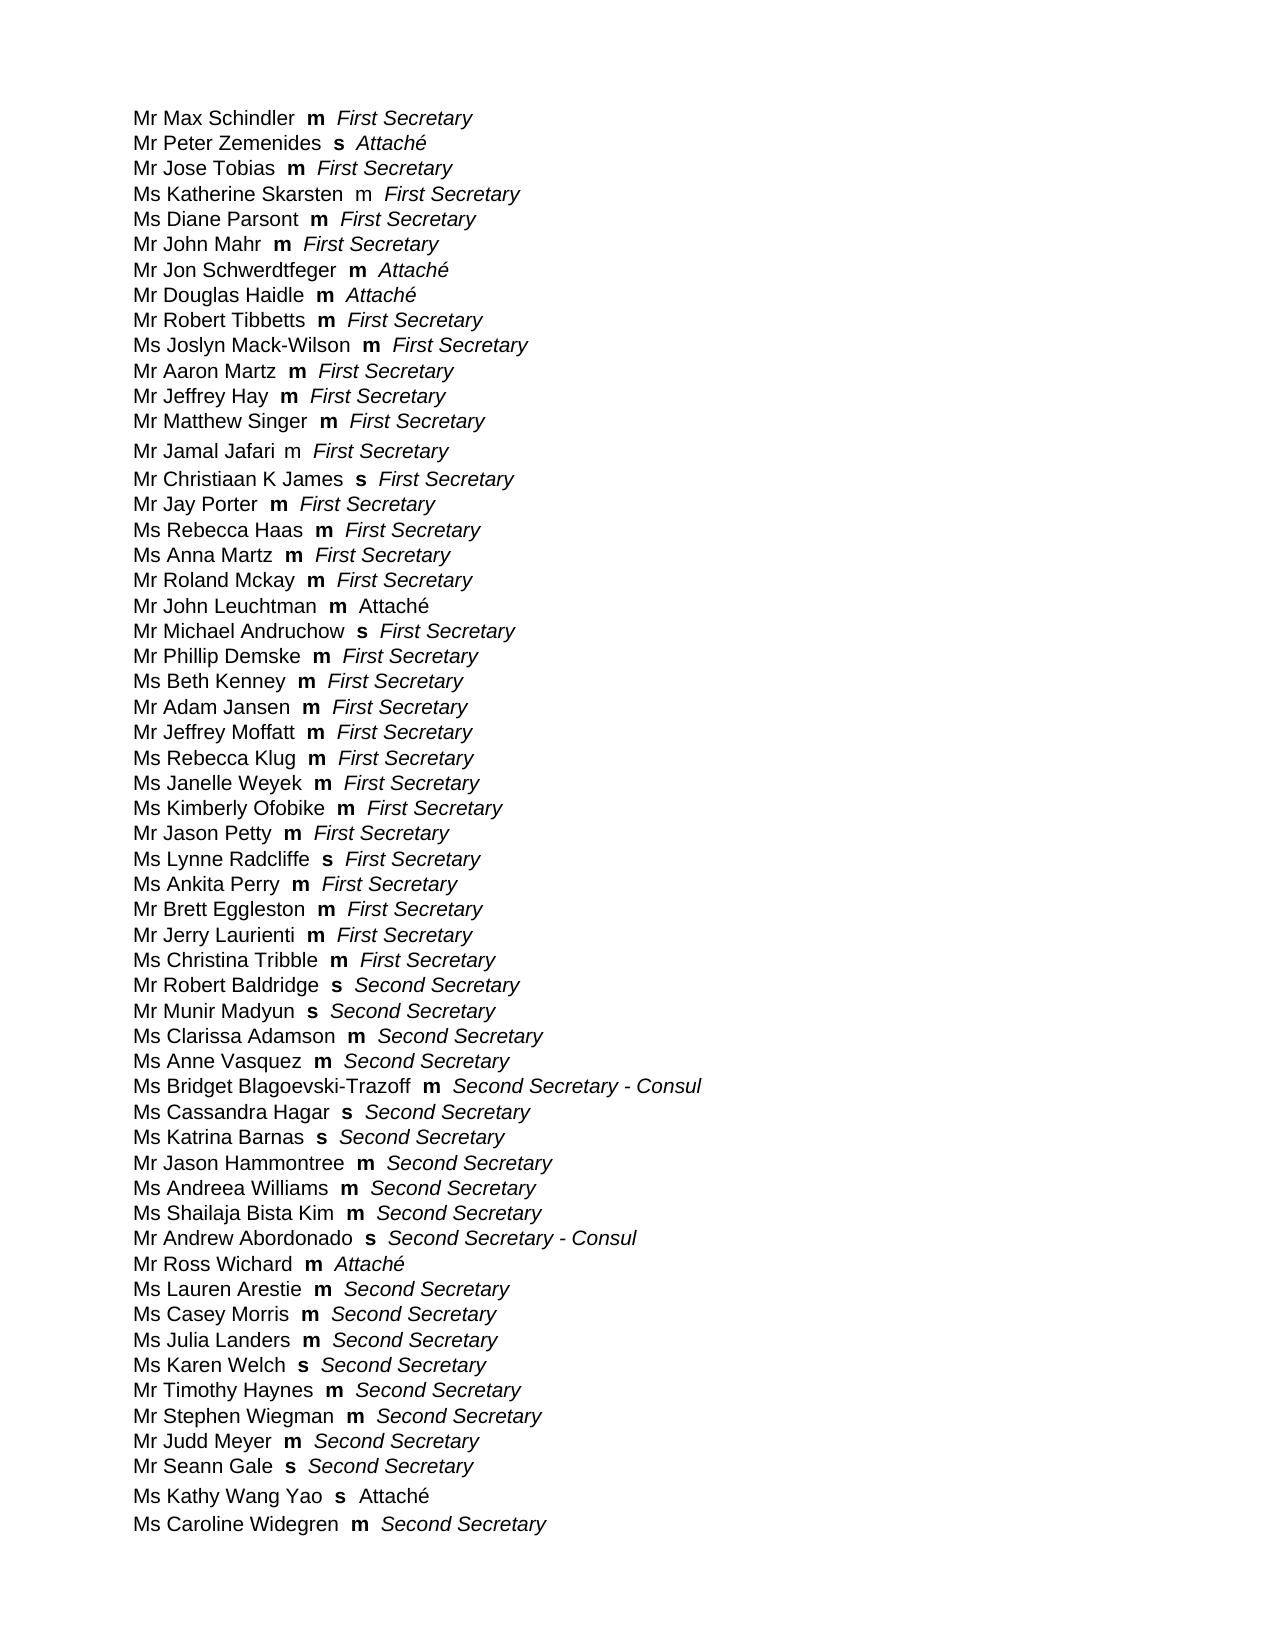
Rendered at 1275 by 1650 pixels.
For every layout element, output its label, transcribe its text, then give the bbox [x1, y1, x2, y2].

text Mr Jason Petty m First Secretary [133, 821, 1181, 845]
text Mr Douglas Haidle m Attaché [133, 283, 1181, 307]
text Mr Andrew Abordonado s Second Secretary - Consul [133, 1226, 1181, 1250]
text Ms Lauren Arestie m Second Secretary [133, 1277, 1181, 1301]
text Ms Cassandra Hagar s Second Secretary [133, 1100, 1181, 1124]
text Mr Jay Porter m First Secretary [133, 492, 1181, 516]
text Ms Diane Parsont m First Secretary [133, 207, 1181, 231]
text Ms Anna Martz m First Secretary [133, 543, 1181, 567]
text Mr Michael Andruchow s First Secretary [133, 619, 1181, 643]
text Mr Peter Zemenides s Attaché [133, 131, 1181, 155]
text Mr Jeffrey Hay m First Secretary [133, 384, 1181, 408]
text Mr Jerry Laurienti m First Secretary [133, 922, 1181, 946]
text Mr Robert Baldridge s Second Secretary [133, 973, 1181, 997]
text Ms Caroline Widegren m Second Secretary [133, 1512, 1181, 1536]
text Mr John Mahr m First Secretary [133, 232, 1181, 256]
text Ms Shailaja Bista Kim m Second Secretary [133, 1201, 1181, 1225]
text Ms Clarissa Adamson m Second Secretary [133, 1024, 1181, 1048]
text Mr Phillip Demske m First Secretary [133, 644, 1181, 668]
text Ms Janelle Weyek m First Secretary [133, 771, 1181, 794]
text Ms Rebecca Haas m First Secretary [133, 517, 1181, 541]
text Mr Seann Gale s Second Secretary [133, 1454, 1181, 1478]
text Ms Rebecca Klug m First Secretary [133, 745, 1181, 769]
text Ms Casey Morris m Second Secretary [133, 1302, 1181, 1326]
text Mr Max Schindler m First Secretary [133, 106, 1181, 129]
text Mr Jeffrey Moffatt m First Secretary [133, 720, 1181, 744]
text Ms Karen Welch s Second Secretary [133, 1353, 1181, 1377]
text Ms Katrina Barnas s Second Secretary [133, 1125, 1181, 1149]
text Ms Beth Kenney m First Secretary [133, 669, 1181, 693]
text Mr Robert Tibbetts m First Secretary [133, 308, 1181, 332]
text Mr Roland Mckay m First Secretary [133, 568, 1181, 592]
text Mr Jamal Jafari m First Secretary [133, 434, 1181, 465]
text Mr Ross Wichard m Attaché [133, 1252, 1181, 1276]
text Mr Jason Hammontree m Second Secretary [133, 1150, 1181, 1174]
text Mr Judd Meyer m Second Secretary [133, 1429, 1181, 1453]
text Mr Adam Jansen m First Secretary [133, 695, 1181, 719]
text Mr Matthew Singer m First Secretary [133, 409, 1181, 433]
text Mr Stephen Wiegman m Second Secretary [133, 1403, 1181, 1427]
text Ms Joslyn Mack-Wilson m First Secretary [133, 333, 1181, 357]
text Mr John Leuchtman m Attaché [133, 593, 1181, 617]
text Mr Jon Schwerdtfeger m Attaché [133, 257, 1181, 281]
text Mr Christiaan K James s First Secretary [133, 467, 1181, 491]
text Mr Brett Eggleston m First Secretary [133, 897, 1181, 921]
text Mr Aaron Martz m First Secretary [133, 359, 1181, 383]
text Ms Katherine Skarsten m First Secretary [133, 181, 1181, 205]
text Ms Lynne Radcliffe s First Secretary [133, 847, 1181, 871]
text Ms Kathy Wang Yao s Attaché [133, 1479, 1181, 1510]
text Ms Ankita Perry m First Secretary [133, 872, 1181, 896]
text Ms Julia Landers m Second Secretary [133, 1327, 1181, 1351]
text Ms Andreea Williams m Second Secretary [133, 1176, 1181, 1199]
text Mr Munir Madyun s Second Secretary [133, 998, 1181, 1022]
text Ms Anne Vasquez m Second Secretary [133, 1049, 1181, 1073]
text Mr Timothy Haynes m Second Secretary [133, 1378, 1181, 1402]
text Ms Kimberly Ofobike m First Secretary [133, 796, 1181, 820]
text Mr Jose Tobias m First Secretary [133, 156, 1181, 180]
text Ms Christina Tribble m First Secretary [133, 948, 1181, 972]
text Ms Bridget Blagoevski-Trazoff m Second Secretary - Consul [133, 1074, 1181, 1098]
